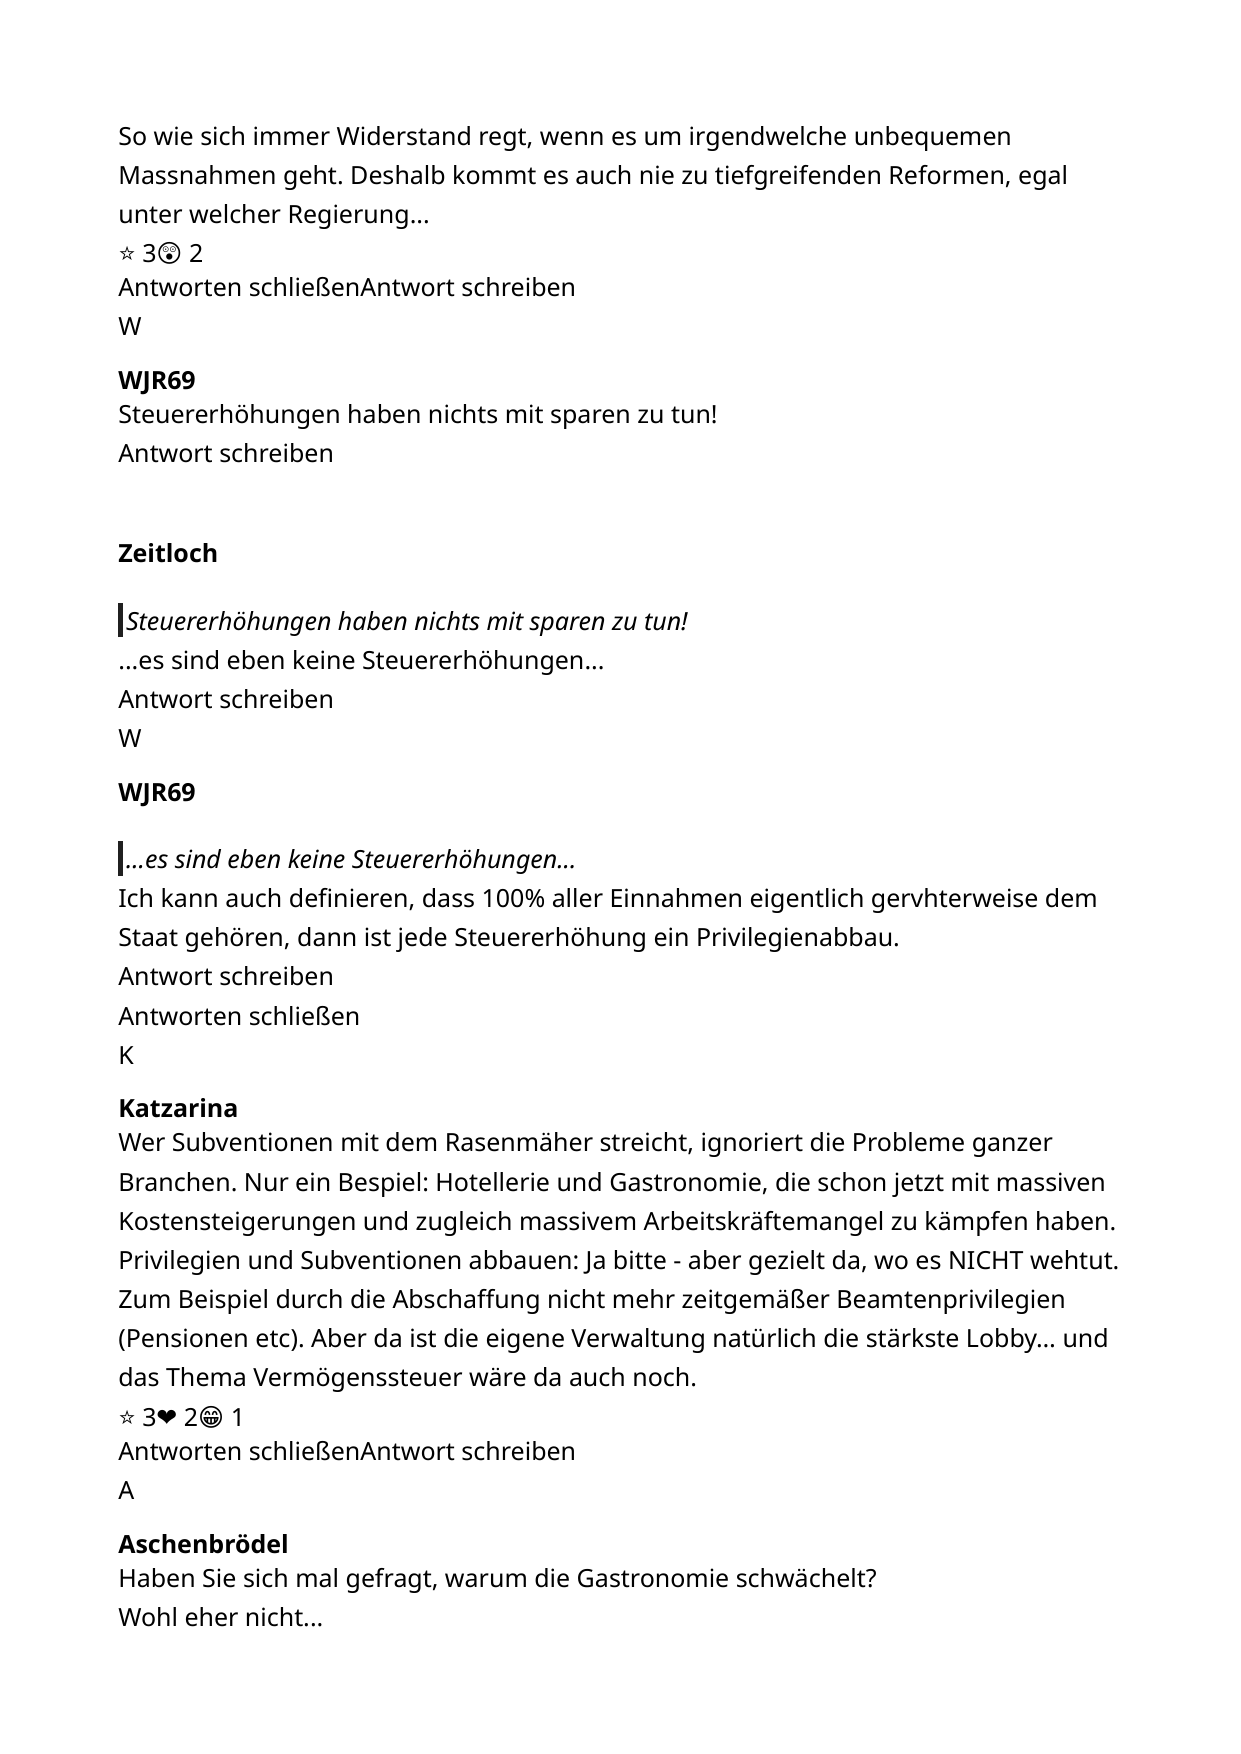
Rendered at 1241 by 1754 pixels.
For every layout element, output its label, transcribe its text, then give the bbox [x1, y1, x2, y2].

text ⭐️ 3❤️ 2😁 1 [118, 1399, 1122, 1433]
text Antworten schließenAntwort schreiben [118, 1433, 1122, 1467]
subtitle Zeitloch [118, 536, 1122, 570]
subtitle WJR69 [118, 774, 1122, 808]
text Wer Subventionen mit dem Rasenmäher streicht, ignoriert die Probleme ganzer Branchen. Nur ein Bespiel: Hotellerie und Gastronomie, die schon jetzt mit massiven Kostensteigerungen und zugleich massivem Arbeitskräftemangel zu kämpfen haben. Privilegien und Subventionen abbauen: Ja bitte - aber gezielt da, wo es NICHT wehtut. Zum Beispiel durch die Abschaffung nicht mehr zeitgemäßer Beamtenprivilegien (Pensionen etc). Aber da ist die eigene Verwaltung natürlich die stärkste Lobby… und das Thema Vermögenssteuer wäre da auch noch. [118, 1125, 1122, 1394]
text ⭐️ 3😲 2 [118, 236, 1122, 270]
text Haben Sie sich mal gefragt, warum die Gastronomie schwächelt? [118, 1560, 1122, 1594]
text Steuererhöhungen haben nichts mit sparen zu tun! [123, 603, 1122, 637]
text Steuererhöhungen haben nichts mit sparen zu tun! [118, 397, 1122, 431]
text Antworten schließenAntwort schreiben [118, 270, 1122, 304]
text Ich kann auch definieren, dass 100% aller Einnahmen eigentlich gervhterweise dem Staat gehören, dann ist jede Steuererhöhung ein Privilegienabbau. [118, 881, 1122, 954]
text W [118, 309, 1122, 343]
text ...es sind eben keine Steuererhöhungen... [123, 841, 1122, 876]
subtitle Aschenbrödel [118, 1526, 1122, 1560]
text K [118, 1037, 1122, 1071]
text ...es sind eben keine Steuererhöhungen... [118, 642, 1122, 676]
subtitle Katzarina [118, 1091, 1122, 1125]
text Antwort schreiben [118, 959, 1122, 993]
text W [118, 721, 1122, 755]
text Antwort schreiben [118, 681, 1122, 716]
text Antwort schreiben [118, 436, 1122, 470]
text Antworten schließen [118, 998, 1122, 1032]
text Wohl eher nicht... [118, 1599, 1122, 1633]
text A [118, 1472, 1122, 1507]
subtitle WJR69 [118, 363, 1122, 397]
text So wie sich immer Widerstand regt, wenn es um irgendwelche unbequemen Massnahmen geht. Deshalb kommt es auch nie zu tiefgreifenden Reformen, egal unter welcher Regierung... [118, 118, 1122, 231]
